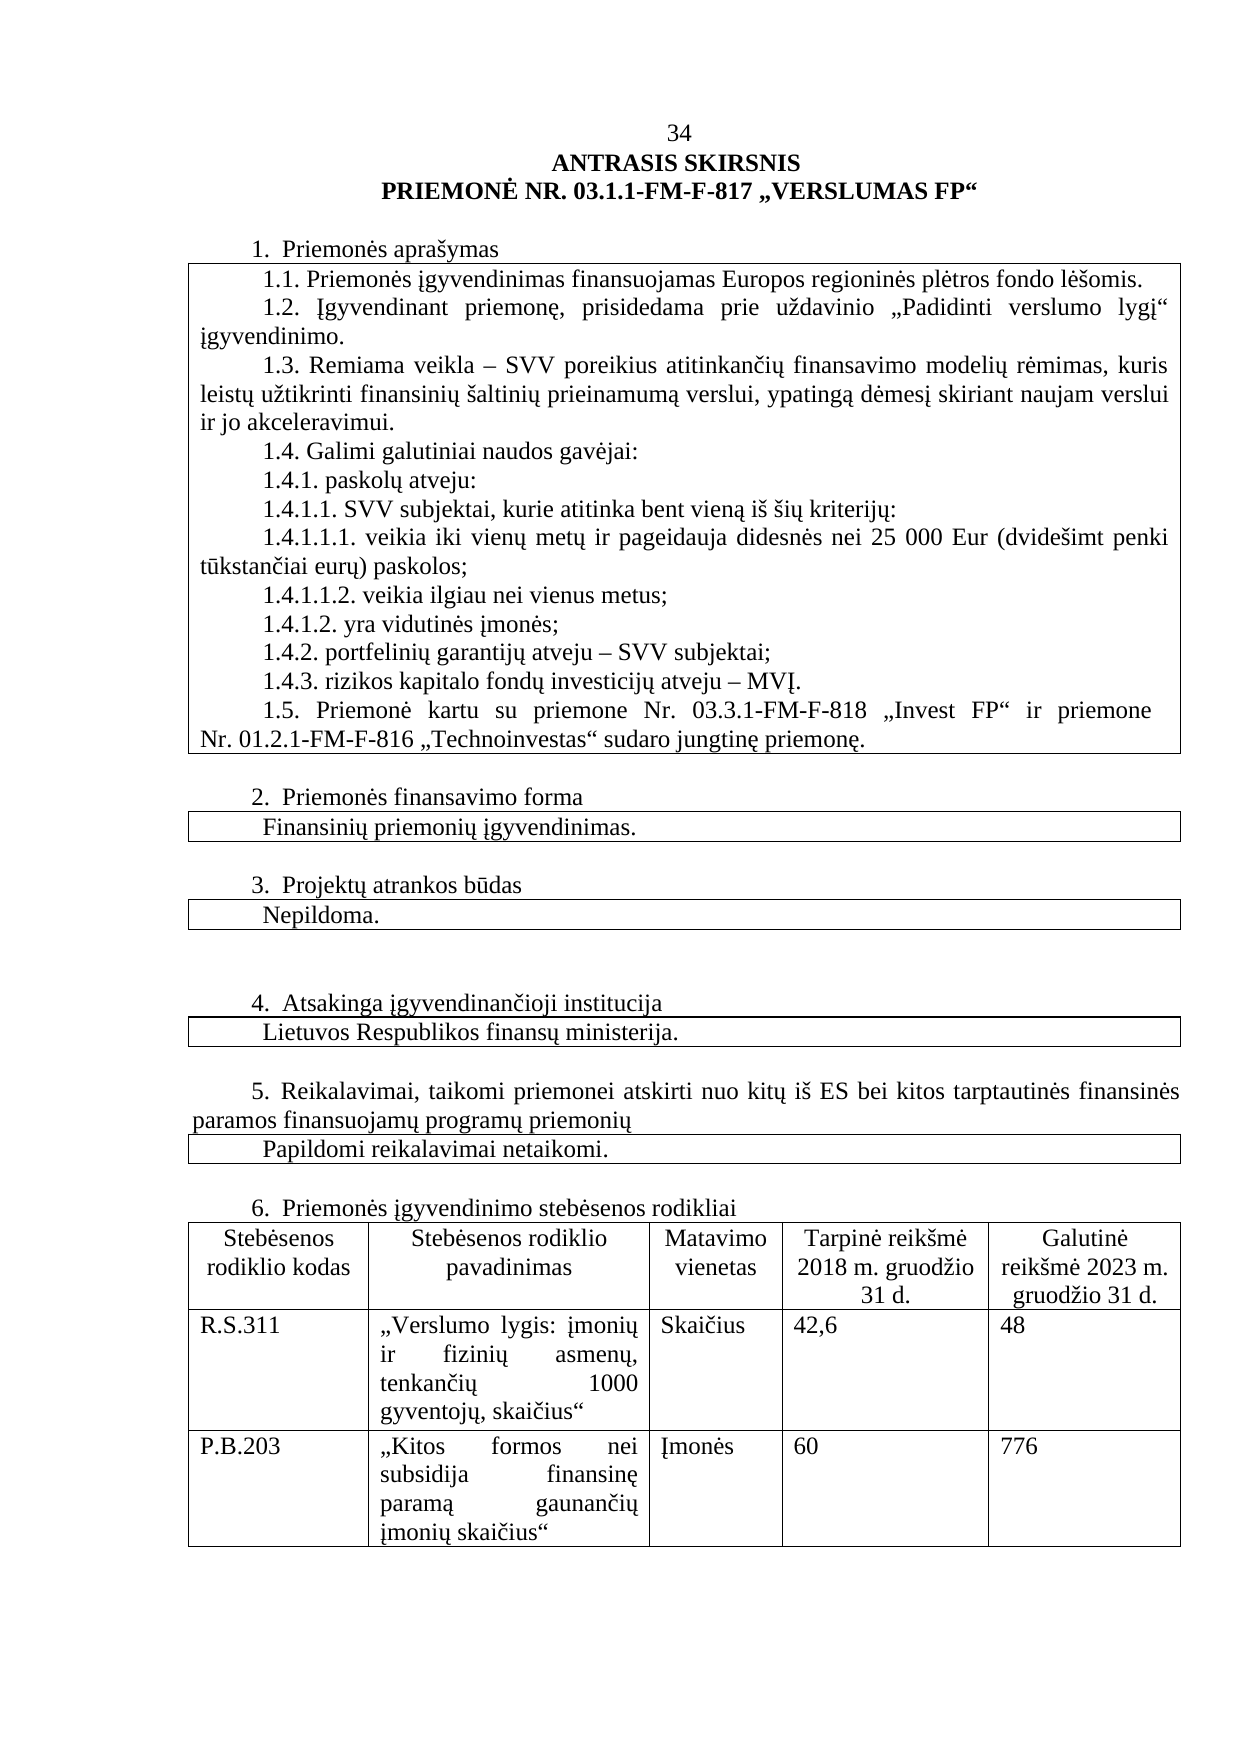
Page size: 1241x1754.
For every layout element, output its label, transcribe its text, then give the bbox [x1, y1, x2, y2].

text ANTRASIS SKIRSNIS [177, 148, 1181, 176]
table_header Matavimo vienetas [650, 1223, 782, 1309]
text 6. Priemonės įgyvendinimo stebėsenos rodikliai [251, 1193, 1181, 1222]
table_cell „Verslumo lygis: įmonių ir fizinių asmenų, tenkančių 1000 gyventojų, skaičius“ [369, 1310, 649, 1430]
table_header Finansinių priemonių įgyvendinimas. [189, 812, 1180, 841]
table_header Papildomi reikalavimai netaikomi. [189, 1135, 1180, 1163]
table_header Galutinė reikšmė 2023 m. gruodžio 31 d. [989, 1223, 1180, 1309]
table_header Tarpinė reikšmė 2018 m. gruodžio 31 d. [783, 1223, 988, 1309]
table_header Stebėsenos rodiklio kodas [189, 1223, 368, 1309]
text 2. Priemonės finansavimo forma [251, 782, 1181, 811]
table_cell P.B.203 [189, 1431, 368, 1546]
text 3. Projektų atrankos būdas [251, 871, 1181, 899]
table_cell 776 [989, 1431, 1180, 1546]
table_header 1.1. Priemonės įgyvendinimas finansuojamas Europos regioninės plėtros fondo lėšomis. 1.2. Įgyvendinant priemonę, prisidedama prie uždavinio „Padidinti verslumo lygį“ įgyvendinimo. 1.3. Remiama veikla – SVV poreikius atitinkančių finansavimo modelių rėmimas, kuris leistų užtikrinti finansinių šaltinių prieinamumą verslui, ypatingą dėmesį skiriant naujam verslui ir jo akceleravimui. 1.4. Galimi galutiniai naudos gavėjai: 1.4.1. paskolų atveju: 1.4.1.1. SVV subjektai, kurie atitinka bent vieną iš šių kriterijų: 1.4.1.1.1. veikia iki vienų metų ir pageidauja didesnės nei 25 000 Eur (dvidešimt penki tūkstančiai eurų) paskolos; 1.4.1.1.2. veikia ilgiau nei vienus metus; 1.4.1.2. yra vidutinės įmonės; 1.4.2. portfelinių garantijų atveju – SVV subjektai; 1.4.3. rizikos kapitalo fondų investicijų atveju – MVĮ. 1.5. Priemonė kartu su priemone Nr. 03.3.1-FM-F-818 „Invest FP“ ir priemone Nr. 01.2.1-FM-F-816 „Technoinvestas“ sudaro jungtinę priemonę. [189, 264, 1180, 752]
table_cell Įmonės [650, 1431, 782, 1546]
table_header Nepildoma. [189, 900, 1180, 929]
table_cell 48 [989, 1310, 1180, 1430]
table_cell Skaičius [650, 1310, 782, 1430]
text 5. Reikalavimai, taikomi priemonei atskirti nuo kitų iš ES bei kitos tarptautinės finansinės paramos finansuojamų programų priemonių [192, 1076, 1181, 1133]
text 4. Atsakinga įgyvendinančioji institucija [251, 988, 1181, 1016]
table_cell „Kitos formos nei subsidija finansinę paramą gaunančių įmonių skaičius“ [369, 1431, 649, 1546]
table_cell 42,6 [783, 1310, 988, 1430]
table_header Stebėsenos rodiklio pavadinimas [369, 1223, 649, 1309]
text PRIEMONĖ NR. 03.1.1-FM-F-817 „VERSLUMAS FP“ [177, 176, 1181, 205]
text 1. Priemonės aprašymas [251, 234, 1181, 263]
table_header Lietuvos Respublikos finansų ministerija. [189, 1018, 1180, 1046]
table_cell R.S.311 [189, 1310, 368, 1430]
table_cell 60 [783, 1431, 988, 1546]
